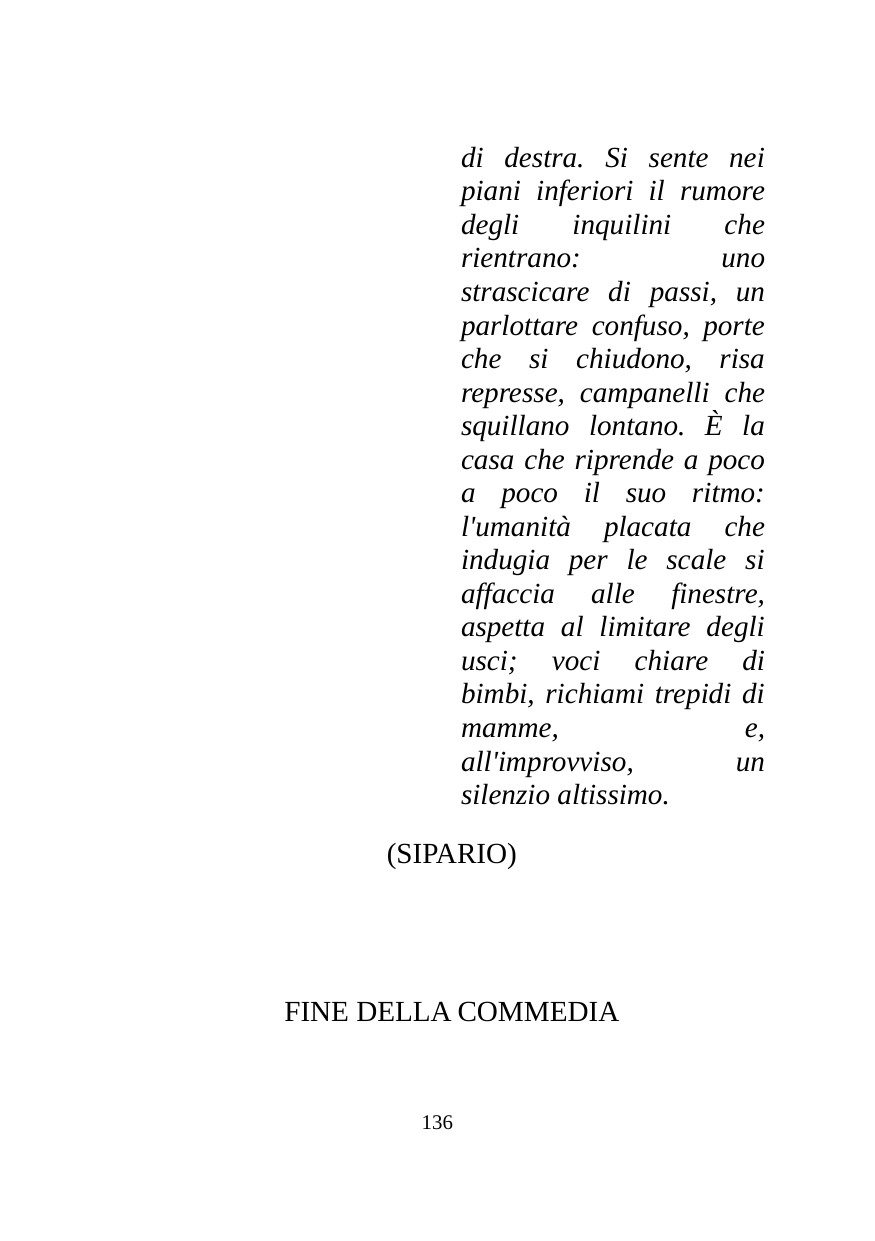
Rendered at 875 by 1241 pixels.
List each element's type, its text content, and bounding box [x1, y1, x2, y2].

text FINE DELLA COMMEDIA [106, 994, 768, 1028]
text di destra. Si sente nei piani inferiori il rumore degli inquilini che rientrano: uno strascicare di passi, un parlottare confuso, porte che si chiudono, risa represse, campanelli che squillano lontano. È la casa che riprende a poco a poco il suo ritmo: l'umanità placata che indugia per le scale si affaccia alle finestre, aspetta al limitare degli usci; voci chiare di bimbi, richiami trepidi di mamme, e, all'improvviso, un silenzio altissimo. [431, 140, 768, 811]
text (sipario) [106, 836, 768, 869]
